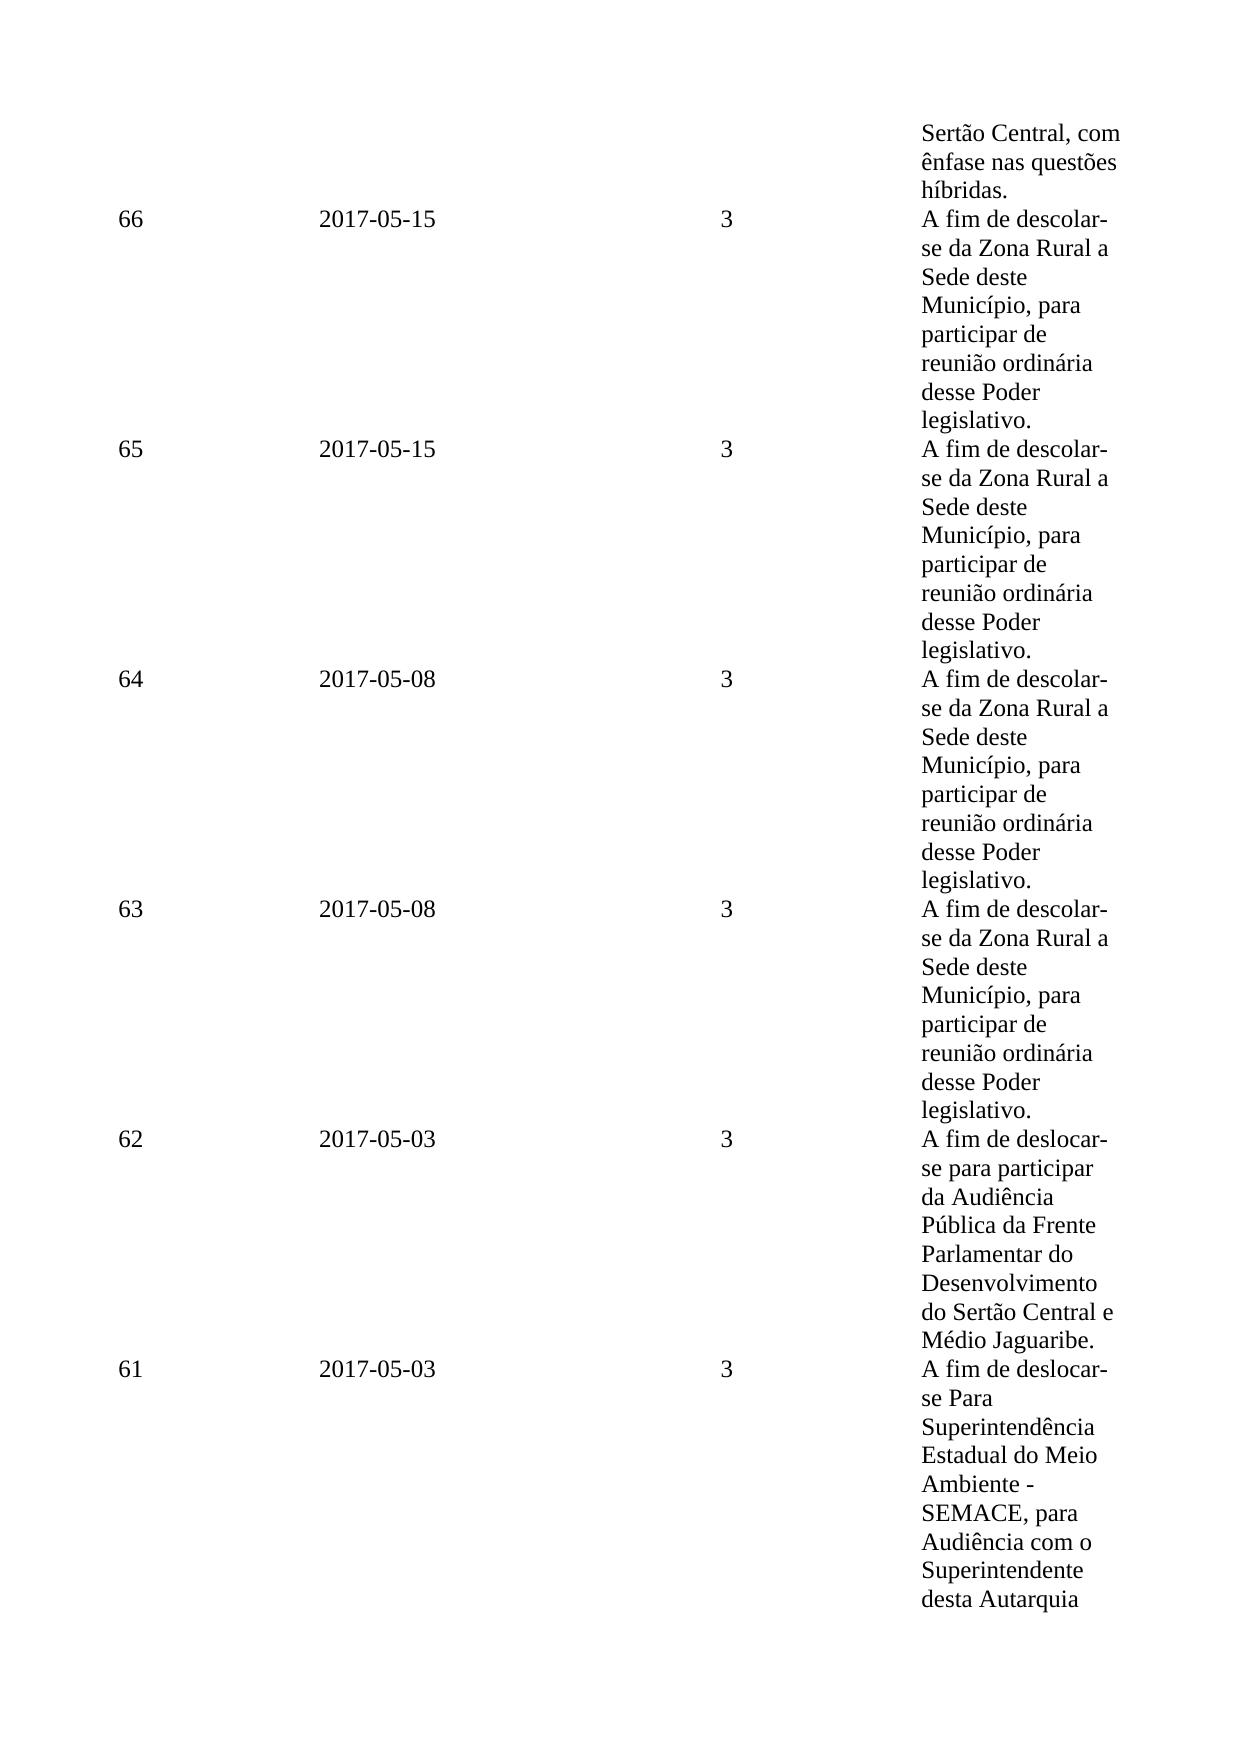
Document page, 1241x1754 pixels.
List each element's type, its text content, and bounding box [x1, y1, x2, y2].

table_cell 2017-05-03 [319, 1124, 519, 1354]
table_cell 2017-05-08 [319, 664, 519, 894]
table_cell 3 [720, 894, 921, 1124]
table_cell [520, 664, 720, 894]
table_cell [720, 118, 921, 204]
table_cell A fim de descolar-se da Zona Rural a Sede deste Município, para participar de reunião ordinária desse Poder legislativo. [921, 204, 1122, 434]
table_cell A fim de descolar-se da Zona Rural a Sede deste Município, para participar de reunião ordinária desse Poder legislativo. [921, 894, 1122, 1124]
table_cell 3 [720, 1124, 921, 1354]
table_cell 3 [720, 664, 921, 894]
table_cell 2017-05-08 [319, 894, 519, 1124]
table_cell A fim de deslocar-se para participar da Audiência Pública da Frente Parlamentar do Desenvolvimento do Sertão Central e Médio Jaguaribe. [921, 1124, 1122, 1354]
table_cell Sertão Central, com ênfase nas questões híbridas. [921, 118, 1122, 204]
table_cell A fim de deslocar-se Para Superintendência Estadual do Meio Ambiente - SEMACE, para Audiência com o Superintendente desta Autarquia [921, 1354, 1122, 1613]
table_cell 62 [118, 1124, 319, 1354]
table_cell [319, 118, 519, 204]
table_cell A fim de descolar-se da Zona Rural a Sede deste Município, para participar de reunião ordinária desse Poder legislativo. [921, 664, 1122, 894]
table_cell [520, 434, 720, 664]
table_cell [520, 894, 720, 1124]
table_cell 64 [118, 664, 319, 894]
table_cell 61 [118, 1354, 319, 1613]
table_cell [520, 1124, 720, 1354]
table_cell A fim de descolar-se da Zona Rural a Sede deste Município, para participar de reunião ordinária desse Poder legislativo. [921, 434, 1122, 664]
table_cell 3 [720, 204, 921, 434]
table_cell 63 [118, 894, 319, 1124]
table_cell 66 [118, 204, 319, 434]
table_cell [118, 118, 319, 204]
table_cell 2017-05-15 [319, 434, 519, 664]
table_cell 3 [720, 434, 921, 664]
table_cell 65 [118, 434, 319, 664]
table_cell [520, 118, 720, 204]
table_cell [520, 204, 720, 434]
table_cell 2017-05-15 [319, 204, 519, 434]
table_cell 3 [720, 1354, 921, 1613]
table_cell [520, 1354, 720, 1613]
table_cell 2017-05-03 [319, 1354, 519, 1613]
